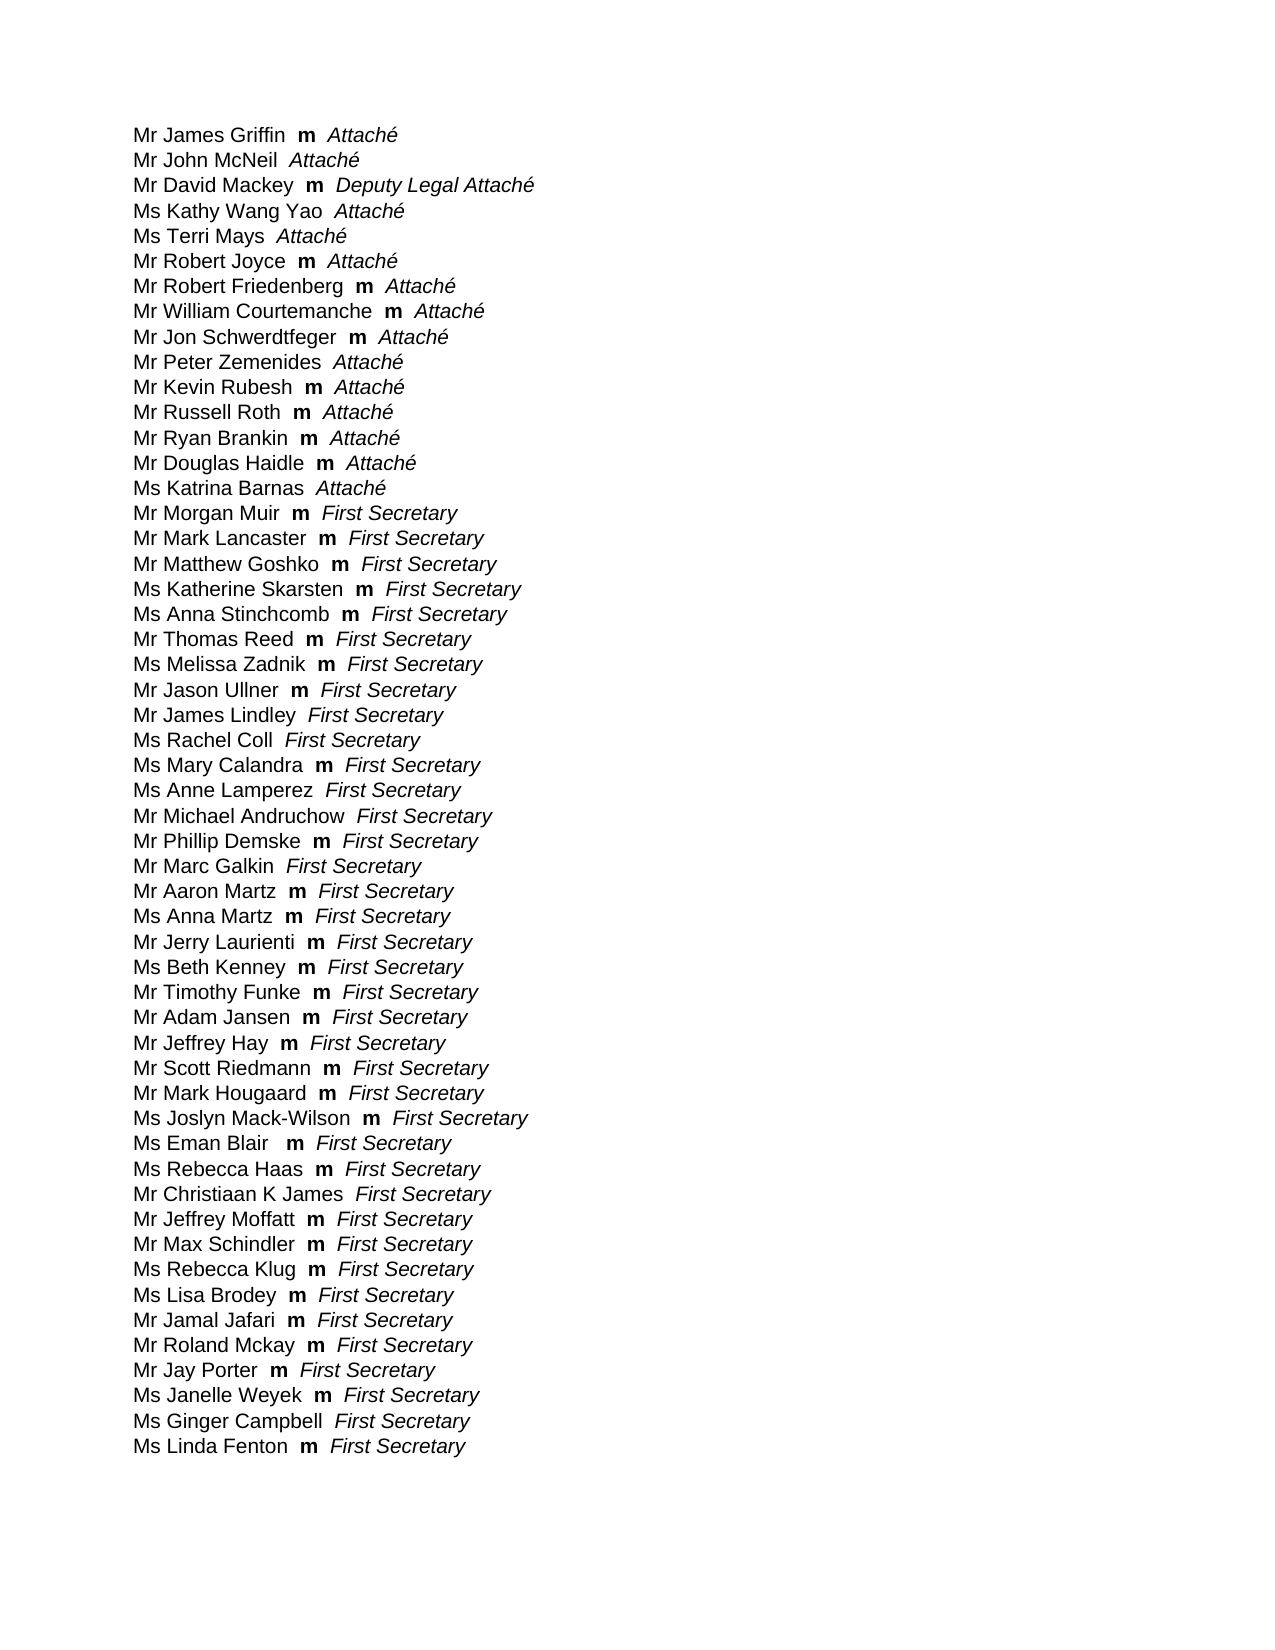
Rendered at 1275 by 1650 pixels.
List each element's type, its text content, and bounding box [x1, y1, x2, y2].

text Ms Beth Kenney m First Secretary [133, 955, 1179, 979]
text Mr James Griffin m Attaché [133, 123, 1179, 147]
text Mr William Courtemanche m Attaché [133, 299, 1179, 323]
text Mr John McNeil Attaché [133, 148, 1179, 172]
text Ms Rebecca Haas m First Secretary [133, 1156, 1179, 1180]
text Mr Ryan Brankin m Attaché [133, 425, 1179, 449]
text Mr Matthew Goshko m First Secretary [133, 551, 1179, 575]
text Ms Anne Lamperez First Secretary [133, 778, 1179, 802]
text Mr Russell Roth m Attaché [133, 400, 1179, 424]
text Mr Jerry Laurienti m First Secretary [133, 929, 1179, 953]
text Mr Mark Hougaard m First Secretary [133, 1081, 1179, 1105]
text Mr Timothy Funke m First Secretary [133, 980, 1179, 1004]
text Mr Jeffrey Moffatt m First Secretary [133, 1207, 1179, 1231]
text Mr Kevin Rubesh m Attaché [133, 375, 1179, 399]
text Mr Robert Friedenberg m Attaché [133, 274, 1179, 298]
text Mr Jamal Jafari m First Secretary [133, 1308, 1179, 1332]
text Ms Anna Stinchcomb m First Secretary [133, 602, 1179, 626]
text Mr David Mackey m Deputy Legal Attaché [133, 173, 1179, 197]
text Ms Joslyn Mack-Wilson m First Secretary [133, 1106, 1179, 1130]
text Ms Ginger Campbell First Secretary [133, 1408, 1179, 1432]
text Mr Jeffrey Hay m First Secretary [133, 1030, 1179, 1054]
text Ms Lisa Brodey m First Secretary [133, 1282, 1179, 1306]
text Mr Mark Lancaster m First Secretary [133, 526, 1179, 550]
text Ms Rebecca Klug m First Secretary [133, 1257, 1179, 1281]
text Mr Scott Riedmann m First Secretary [133, 1056, 1179, 1079]
text Mr Douglas Haidle m Attaché [133, 451, 1179, 474]
text Mr Phillip Demske m First Secretary [133, 829, 1179, 853]
text Mr Marc Galkin First Secretary [133, 854, 1179, 878]
text Mr Michael Andruchow First Secretary [133, 803, 1179, 827]
text Ms Eman Blair m First Secretary [133, 1131, 1179, 1155]
text Mr Thomas Reed m First Secretary [133, 627, 1179, 651]
text Ms Janelle Weyek m First Secretary [133, 1383, 1179, 1407]
text Mr Christiaan K James First Secretary [133, 1182, 1179, 1206]
text Mr Roland Mckay m First Secretary [133, 1333, 1179, 1357]
text Ms Melissa Zadnik m First Secretary [133, 652, 1179, 676]
text Ms Katrina Barnas Attaché [133, 476, 1179, 500]
text Ms Linda Fenton m First Secretary [133, 1434, 1179, 1458]
text Mr Max Schindler m First Secretary [133, 1232, 1179, 1256]
text Mr Aaron Martz m First Secretary [133, 879, 1179, 903]
text Ms Kathy Wang Yao Attaché [133, 198, 1179, 222]
text Mr James Lindley First Secretary [133, 703, 1179, 727]
text Ms Rachel Coll First Secretary [133, 728, 1179, 752]
text Mr Adam Jansen m First Secretary [133, 1005, 1179, 1029]
text Mr Robert Joyce m Attaché [133, 249, 1179, 273]
text Ms Mary Calandra m First Secretary [133, 753, 1179, 777]
text Ms Terri Mays Attaché [133, 224, 1179, 248]
text Mr Peter Zemenides Attaché [133, 350, 1179, 374]
text Ms Katherine Skarsten m First Secretary [133, 577, 1179, 601]
text Mr Jon Schwerdtfeger m Attaché [133, 324, 1179, 348]
text Mr Jay Porter m First Secretary [133, 1358, 1179, 1382]
text Mr Jason Ullner m First Secretary [133, 677, 1179, 701]
text Ms Anna Martz m First Secretary [133, 904, 1179, 928]
text Mr Morgan Muir m First Secretary [133, 501, 1179, 525]
